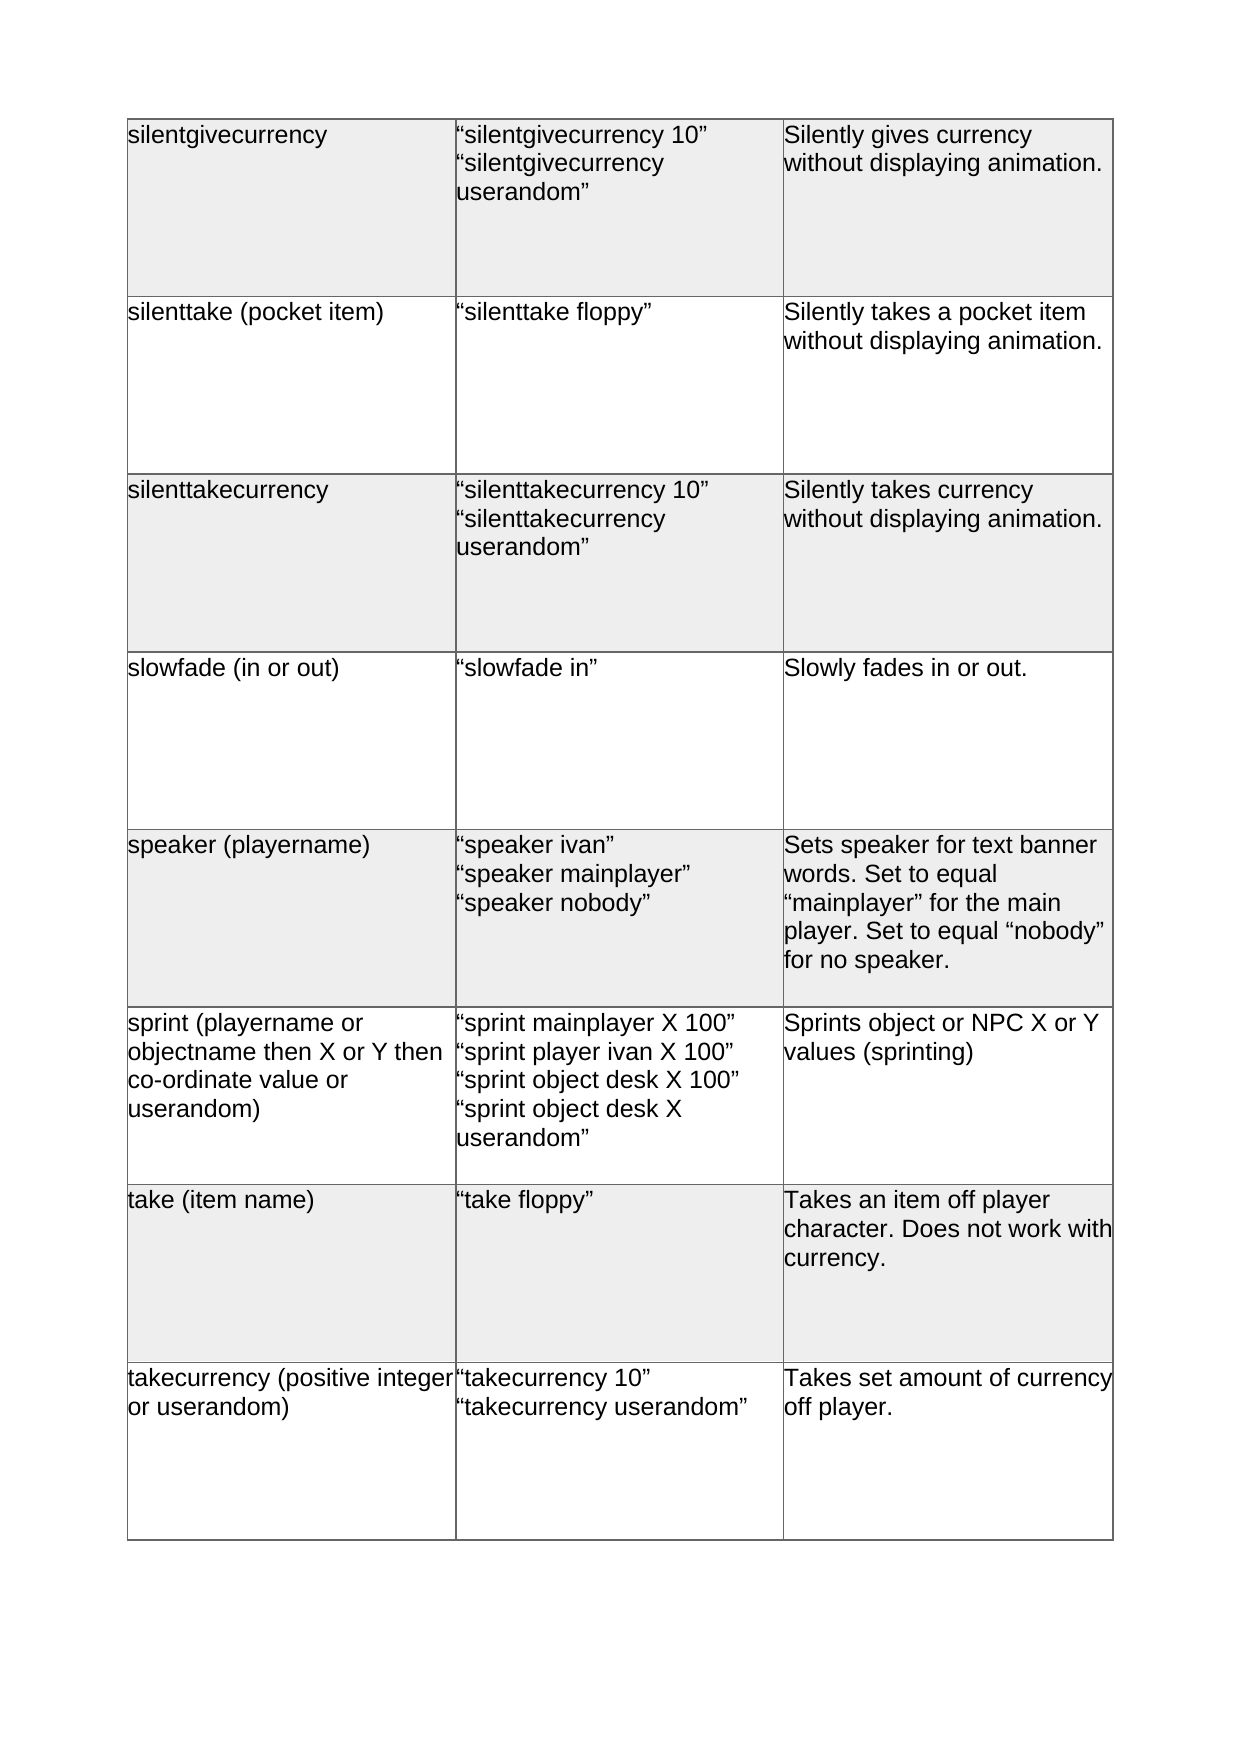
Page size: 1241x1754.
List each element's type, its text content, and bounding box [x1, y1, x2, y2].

table_cell Silently takes currency without displaying animation. [784, 475, 1112, 651]
table_cell sprint (playername or objectname then X or Y then co-ordinate value or userandom) [128, 1008, 455, 1184]
table_cell silenttakecurrency [128, 475, 455, 651]
table_cell Sets speaker for text banner words. Set to equal “mainplayer” for the main player. Set to equal “nobody” for no speaker. [784, 830, 1112, 1006]
table_cell Silently gives currency without displaying animation. [784, 120, 1112, 296]
table_cell “silenttakecurrency 10” “silenttakecurrency userandom” [457, 475, 783, 651]
table_cell “speaker ivan” “speaker mainplayer” “speaker nobody” [457, 830, 783, 1006]
table_cell silentgivecurrency [128, 120, 455, 296]
table_cell Takes an item off player character. Does not work with currency. [784, 1185, 1112, 1361]
table_cell “slowfade in” [457, 653, 783, 828]
table_cell “sprint mainplayer X 100” “sprint player ivan X 100” “sprint object desk X 100” “sprint object desk X userandom” [457, 1008, 783, 1184]
table_cell Silently takes a pocket item without displaying animation. [784, 297, 1112, 473]
table_cell silenttake (pocket item) [128, 297, 455, 473]
table_cell take (item name) [128, 1185, 455, 1361]
table_cell Sprints object or NPC X or Y values (sprinting) [784, 1008, 1112, 1184]
table_cell “silenttake floppy” [457, 297, 783, 473]
table_cell Slowly fades in or out. [784, 653, 1112, 828]
table_cell “take floppy” [457, 1185, 783, 1361]
table_cell “silentgivecurrency 10” “silentgivecurrency userandom” [457, 120, 783, 296]
table_cell “takecurrency 10” “takecurrency userandom” [457, 1363, 783, 1539]
table_cell slowfade (in or out) [128, 653, 455, 828]
table_cell Takes set amount of currency off player. [784, 1363, 1112, 1539]
table_cell takecurrency (positive integer or userandom) [128, 1363, 455, 1539]
table_cell speaker (playername) [128, 830, 455, 1006]
